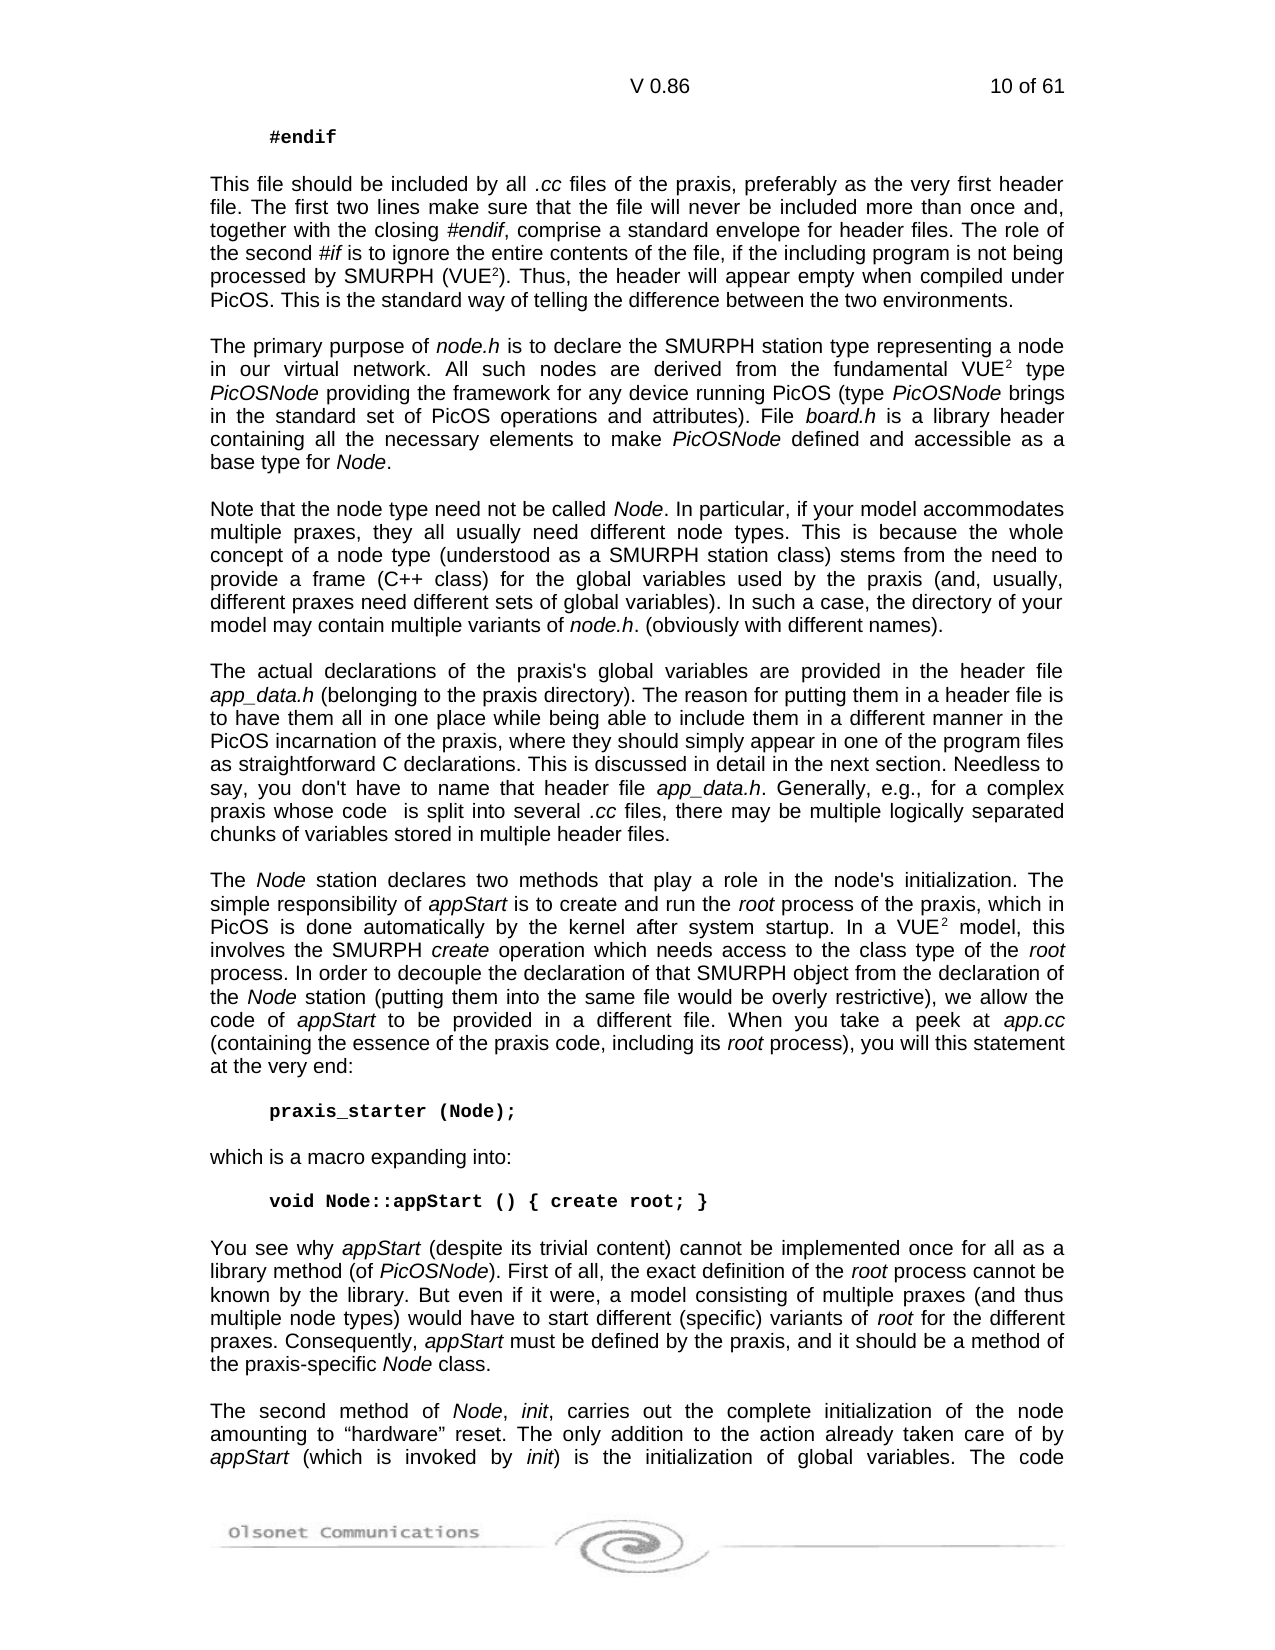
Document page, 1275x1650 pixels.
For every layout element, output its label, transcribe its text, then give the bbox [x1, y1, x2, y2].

text The second method of Node, init, carries out the complete initialization of the node amounting to “hardware” reset. The only addition to the action already taken care of by appStart (which is invoked by init) is the initialization of global variables. The code [210, 1399, 1065, 1469]
text The primary purpose of node.h is to declare the SMURPH station type representing a node in our virtual network. All such nodes are derived from the fundamental VUE2 type PicOSNode providing the framework for any device running PicOS (type PicOSNode brings in the standard set of PicOS operations and attributes). File board.h is a library header containing all the necessary elements to make PicOSNode defined and accessible as a base type for Node. [210, 335, 1065, 474]
text You see why appStart (despite its trivial content) cannot be implemented once for all as a library method (of PicOSNode). First of all, the exact definition of the root process cannot be known by the library. But even if it were, a model consisting of multiple praxes (and thus multiple node types) would have to start different (specific) variants of root for the different praxes. Consequently, appStart must be defined by the praxis, and it should be a method of the praxis-specific Node class. [210, 1237, 1065, 1376]
text This file should be included by all .cc files of the praxis, preferably as the very first header file. The first two lines make sure that the file will never be included more than once and, together with the closing #endif, comprise a standard envelope for header files. The role of the second #if is to ignore the entire contents of the file, if the including program is not being processed by SMURPH (VUE2). Thus, the header will appear empty when compiled under PicOS. This is the standard way of telling the difference between the two environments. [210, 172, 1065, 312]
text #endif [269, 128, 1065, 149]
text void Node::appStart () { create root; } [269, 1192, 1065, 1213]
text The actual declarations of the praxis's global variables are provided in the header file app_data.h (belonging to the praxis directory). The reason for putting them in a header file is to have them all in one place while being able to include them in a different manner in the PicOS incarnation of the praxis, where they should simply appear in one of the program files as straightforward C declarations. This is discussed in detail in the next section. Needless to say, you don't have to name that header file app_data.h. Generally, e.g., for a complex praxis whose code is split into several .cc files, there may be multiple logically separated chunks of variables stored in multiple header files. [210, 660, 1065, 846]
text which is a macro expanding into: [210, 1146, 1065, 1169]
text The Node station declares two methods that play a role in the node's initialization. The simple responsibility of appStart is to create and run the root process of the praxis, which in PicOS is done automatically by the kernel after system startup. In a VUE2 model, this involves the SMURPH create operation which needs access to the class type of the root process. In order to decouple the declaration of that SMURPH object from the declaration of the Node station (putting them into the same file would be overly restrictive), we allow the code of appStart to be provided in a different file. When you take a peek at app.cc (containing the essence of the praxis code, including its root process), you will this statement at the very end: [210, 869, 1065, 1078]
text Note that the node type need not be called Node. In particular, if your model accommodates multiple praxes, they all usually need different node types. This is because the whole concept of a node type (understood as a SMURPH station class) stems from the need to provide a frame (C++ class) for the global variables used by the praxis (and, usually, different praxes need different sets of global variables). In such a case, the directory of your model may contain multiple variants of node.h. (obviously with different names). [210, 497, 1065, 637]
text praxis_starter (Node); [269, 1101, 1065, 1123]
picture [210, 1504, 1065, 1596]
